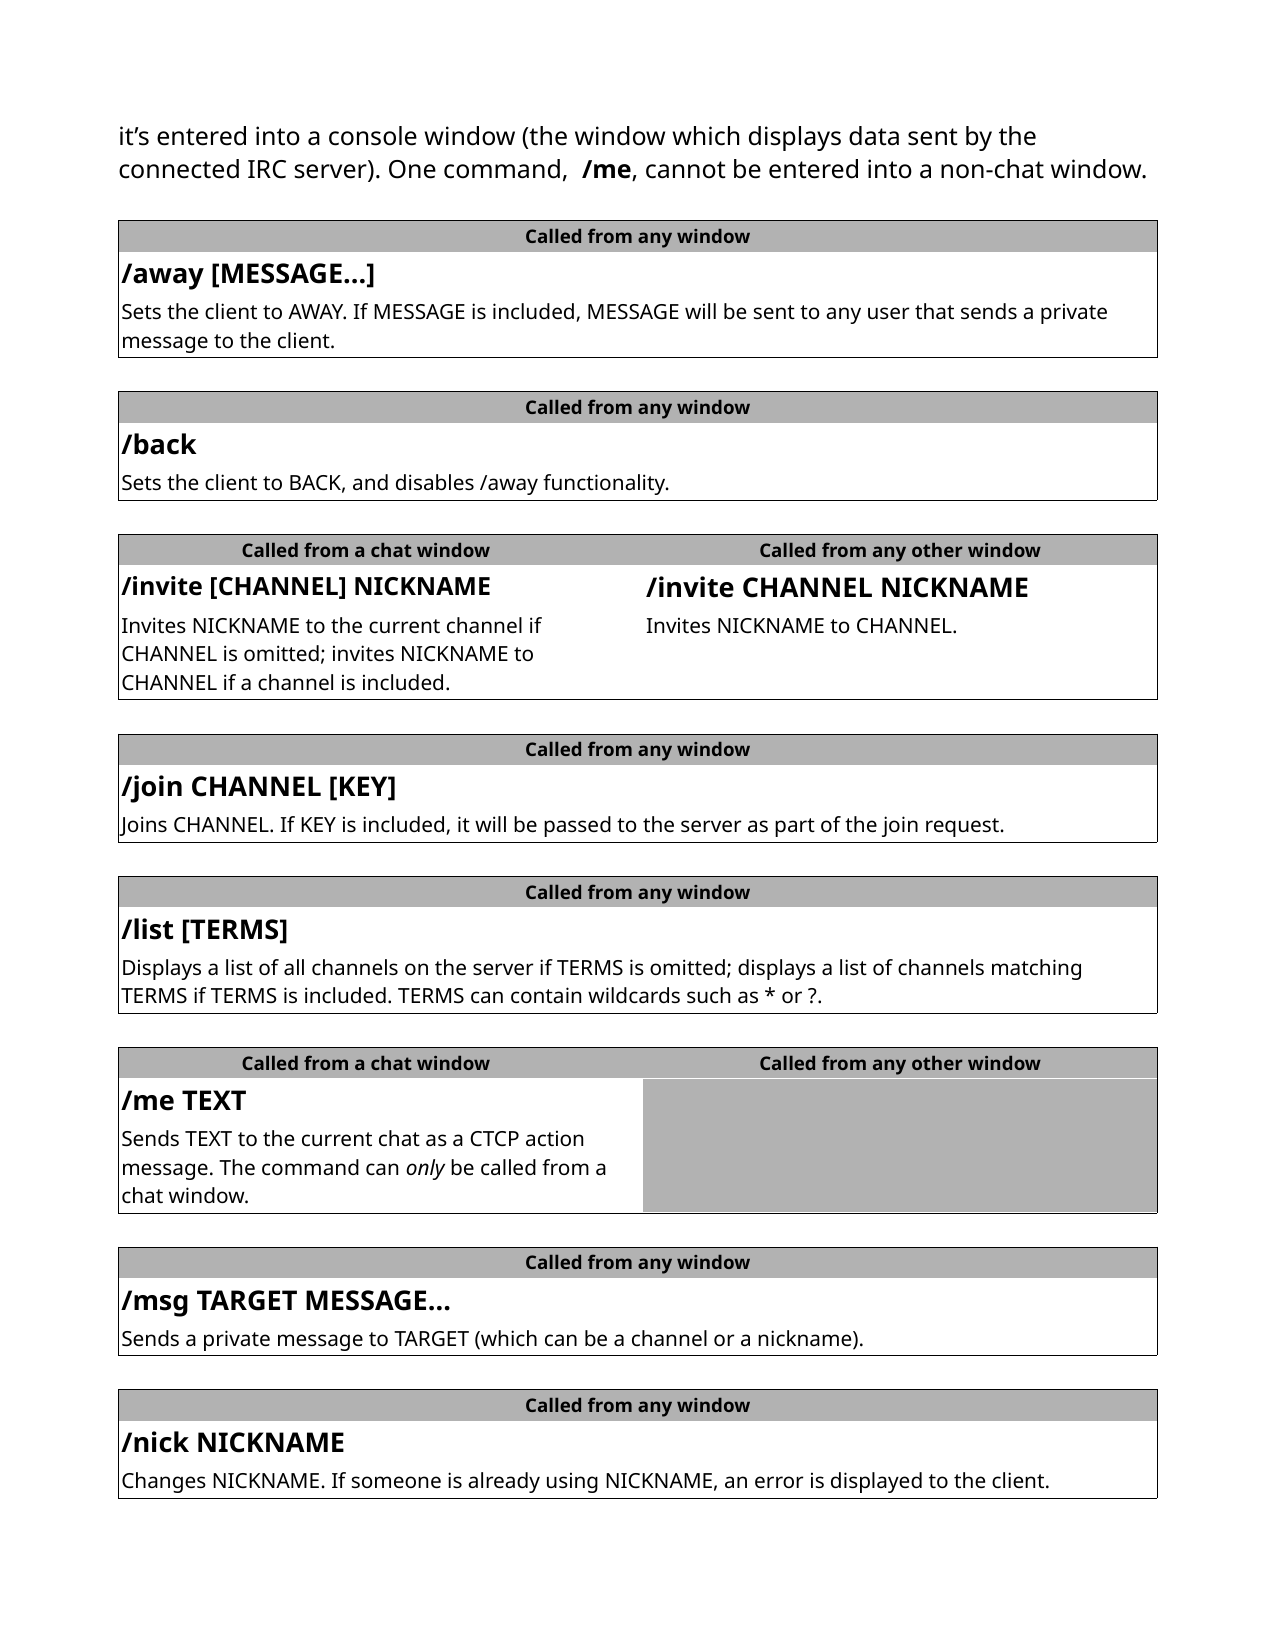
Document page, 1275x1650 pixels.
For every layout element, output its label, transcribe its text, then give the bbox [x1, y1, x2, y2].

table_cell [613, 565, 643, 608]
table_cell /invite CHANNEL NICKNAME [643, 565, 1157, 608]
table_cell Changes NICKNAME. If someone is already using NICKNAME, an error is displayed to the client. [119, 1463, 1157, 1498]
table_header Called from any window [119, 392, 1157, 423]
table_header Called from any window [119, 1390, 1157, 1421]
table_cell /list [TERMS] [119, 908, 1157, 950]
table_header [613, 1048, 643, 1078]
table_header Called from any window [119, 877, 1157, 907]
table_cell /msg TARGET MESSAGE... [119, 1278, 1157, 1321]
table_header [613, 535, 643, 565]
table_cell /join CHANNEL [KEY] [119, 765, 1157, 808]
table_header Called from a chat window [119, 535, 613, 565]
table_cell Displays a list of all channels on the server if TERMS is omitted; displays a list of channels matching TERMS if TERMS is included. TERMS can contain wildcards such as * or ?. [119, 950, 1157, 1013]
table_cell /away [MESSAGE...] [119, 252, 1157, 294]
table_cell Sets the client to BACK, and disables /away functionality. [119, 466, 1157, 500]
text it’s entered into a console window (the window which displays data sent by the connected IRC server). One command, /me, cannot be entered into a non-chat window. [118, 118, 1157, 186]
table_cell [643, 1079, 1157, 1121]
table_header Called from any window [119, 221, 1157, 252]
table_cell Invites NICKNAME to CHANNEL. [643, 608, 1157, 699]
table_header Called from any window [119, 1248, 1157, 1278]
table_cell /invite [CHANNEL] NICKNAME [119, 565, 613, 608]
table_header Called from any other window [643, 535, 1157, 565]
table_cell [613, 1079, 643, 1121]
table_cell Invites NICKNAME to the current channel if CHANNEL is omitted; invites NICKNAME to CHANNEL if a channel is included. [119, 608, 613, 699]
table_header Called from any window [119, 735, 1157, 765]
table_cell Sends TEXT to the current chat as a CTCP action message. The command can only be called from a chat window. [119, 1121, 613, 1212]
table_cell Sets the client to AWAY. If MESSAGE is included, MESSAGE will be sent to any user that sends a private message to the client. [119, 295, 1157, 357]
table_header Called from a chat window [119, 1048, 613, 1078]
table_cell [643, 1121, 1157, 1212]
table_cell /back [119, 423, 1157, 466]
table_cell [613, 608, 643, 699]
table_header Called from any other window [643, 1048, 1157, 1078]
table_cell Sends a private message to TARGET (which can be a channel or a nickname). [119, 1321, 1157, 1355]
table_cell [613, 1121, 643, 1212]
table_cell /me TEXT [119, 1079, 613, 1121]
table_cell Joins CHANNEL. If KEY is included, it will be passed to the server as part of the join request. [119, 808, 1157, 842]
table_cell /nick NICKNAME [119, 1421, 1157, 1463]
